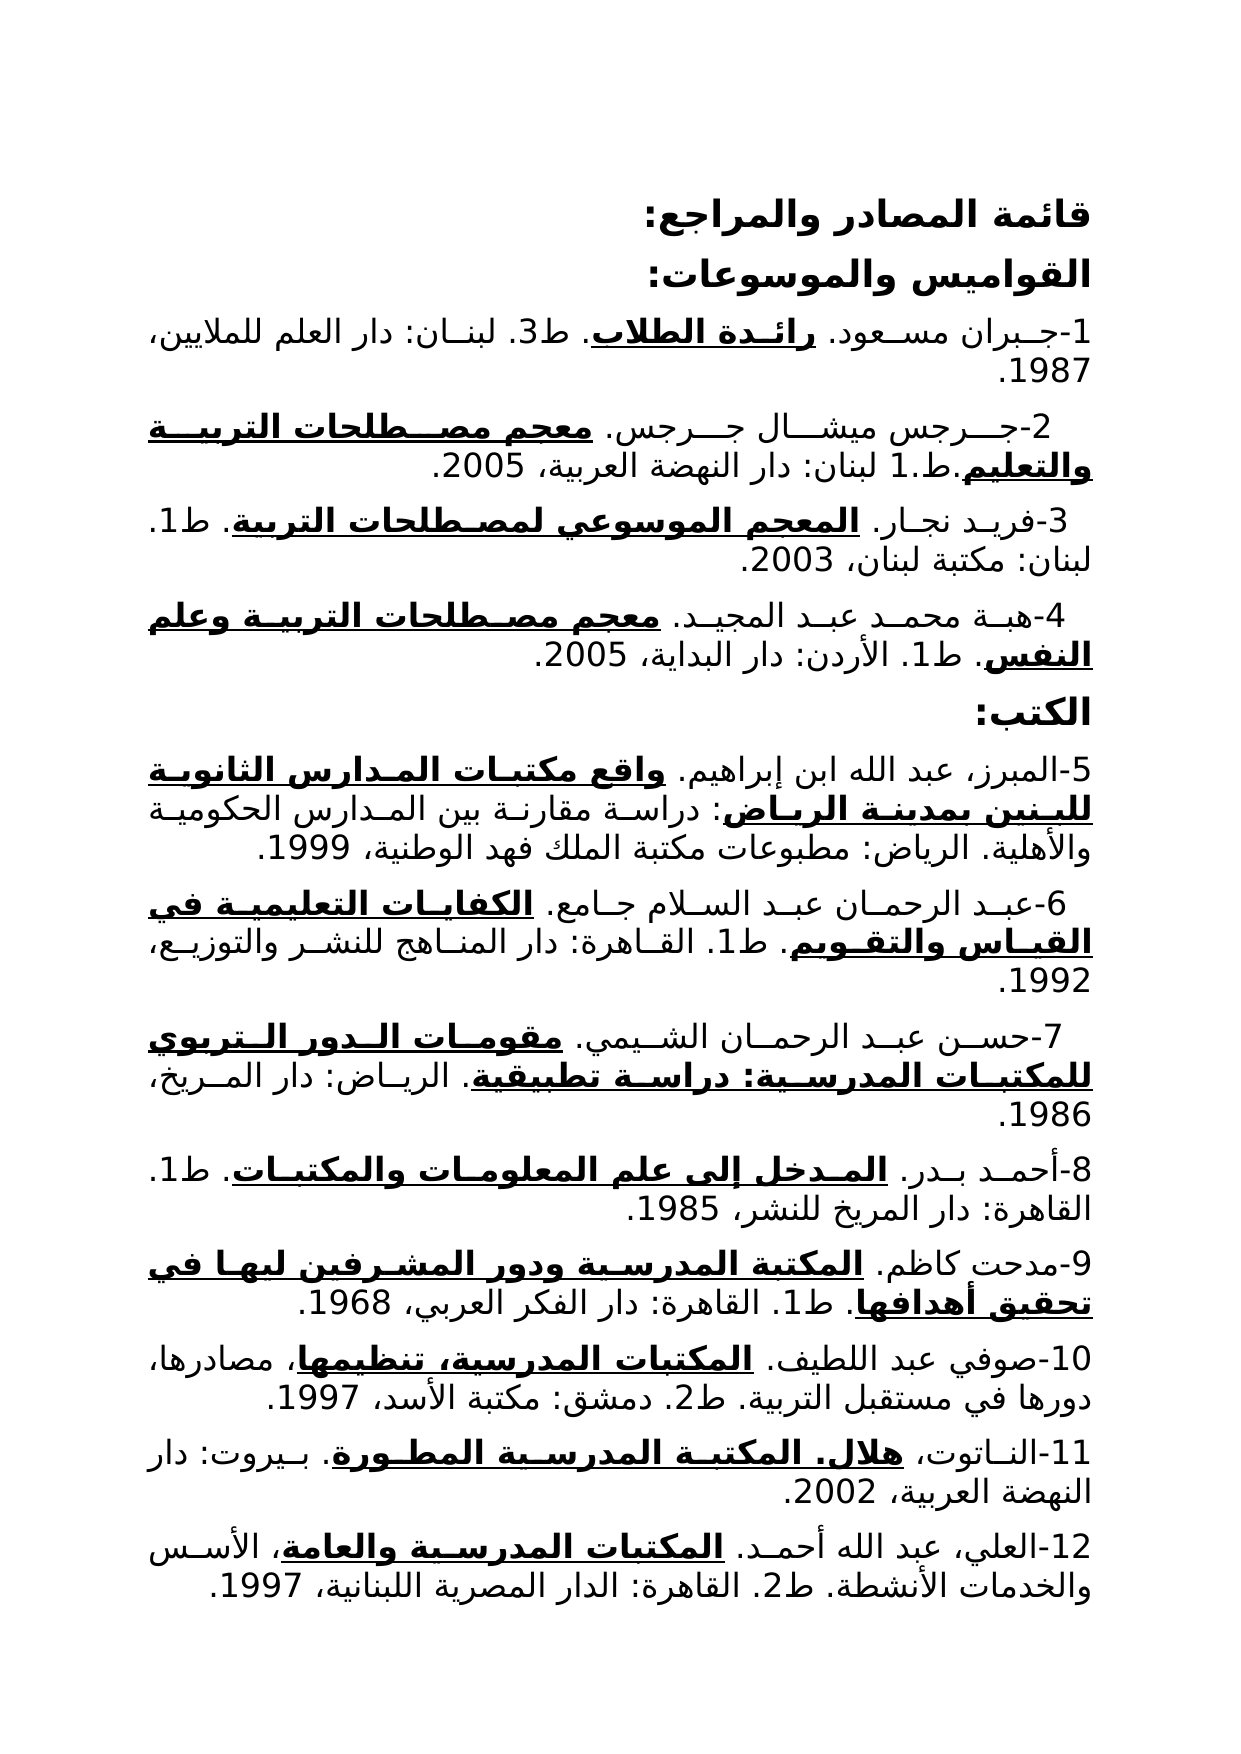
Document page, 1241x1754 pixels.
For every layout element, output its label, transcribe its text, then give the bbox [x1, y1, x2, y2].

text 11-الناتوت، هلال. المكتبة المدرسية المطورة. بيروت: دار النهضة العربية، 2002. [148, 1434, 1092, 1511]
text القواميس والموسوعات: [148, 253, 1092, 296]
text 1-جبران مسعود. رائدة الطلاب. ط3. لبنان: دار العلم للملايين، 1987. [148, 313, 1092, 391]
text 6-عبد الرحمان عبد السلام جامع. الكفايات التعليمية في القياس والتقويم. ط1. القاهرة: دار المناهج للنشر والتوزيع، 1992. [148, 884, 1092, 1001]
text قائمة المصادر والمراجع: [148, 192, 1092, 236]
text 4-هبة محمد عبد المجيد. معجم مصطلحات التربية وعلم النفس. ط1. الأردن: دار البداية، 2005. [148, 596, 1092, 674]
text 10-صوفي عبد اللطيف. المكتبات المدرسية، تنظيمها، مصادرها، دورها في مستقبل التربية. ط2. دمشق: مكتبة الأسد، 1997. [148, 1339, 1092, 1417]
text 8-أحمد بدر. المدخل إلى علم المعلومات والمكتبات. ط1. القاهرة: دار المريخ للنشر، 1985. [148, 1151, 1092, 1228]
text الكتب: [148, 691, 1092, 734]
text 3-فريد نجار. المعجم الموسوعي لمصطلحات التربية. ط1. لبنان: مكتبة لبنان، 2003. [148, 502, 1092, 579]
text 5-المبرز، عبد الله ابن إبراهيم. واقع مكتبات المدارس الثانوية للبنين بمدينة الرياض: دراسة مقارنة بين المدارس الحكومية والأهلية. الرياض: مطبوعات مكتبة الملك فهد الوطنية، 1999. [148, 751, 1092, 867]
text 12-العلي، عبد الله أحمد. المكتبات المدرسية والعامة، الأسس والخدمات الأنشطة. ط2. القاهرة: الدار المصرية اللبنانية، 1997. [148, 1528, 1092, 1606]
text 2-جرجس ميشال جرجس. معجم مصطلحات التربية والتعليم.ط.1 لبنان: دار النهضة العربية، 2005. [148, 407, 1092, 485]
text 9-مدحت كاظم. المكتبة المدرسية ودور المشرفين ليها في تحقيق أهدافها. ط1. القاهرة: دار الفكر العربي، 1968. [148, 1245, 1092, 1323]
text 7-حسن عبد الرحمان الشيمي. مقومات الدور التربوي للمكتبات المدرسية: دراسة تطبيقية. الرياض: دار المريخ، 1986. [148, 1017, 1092, 1134]
